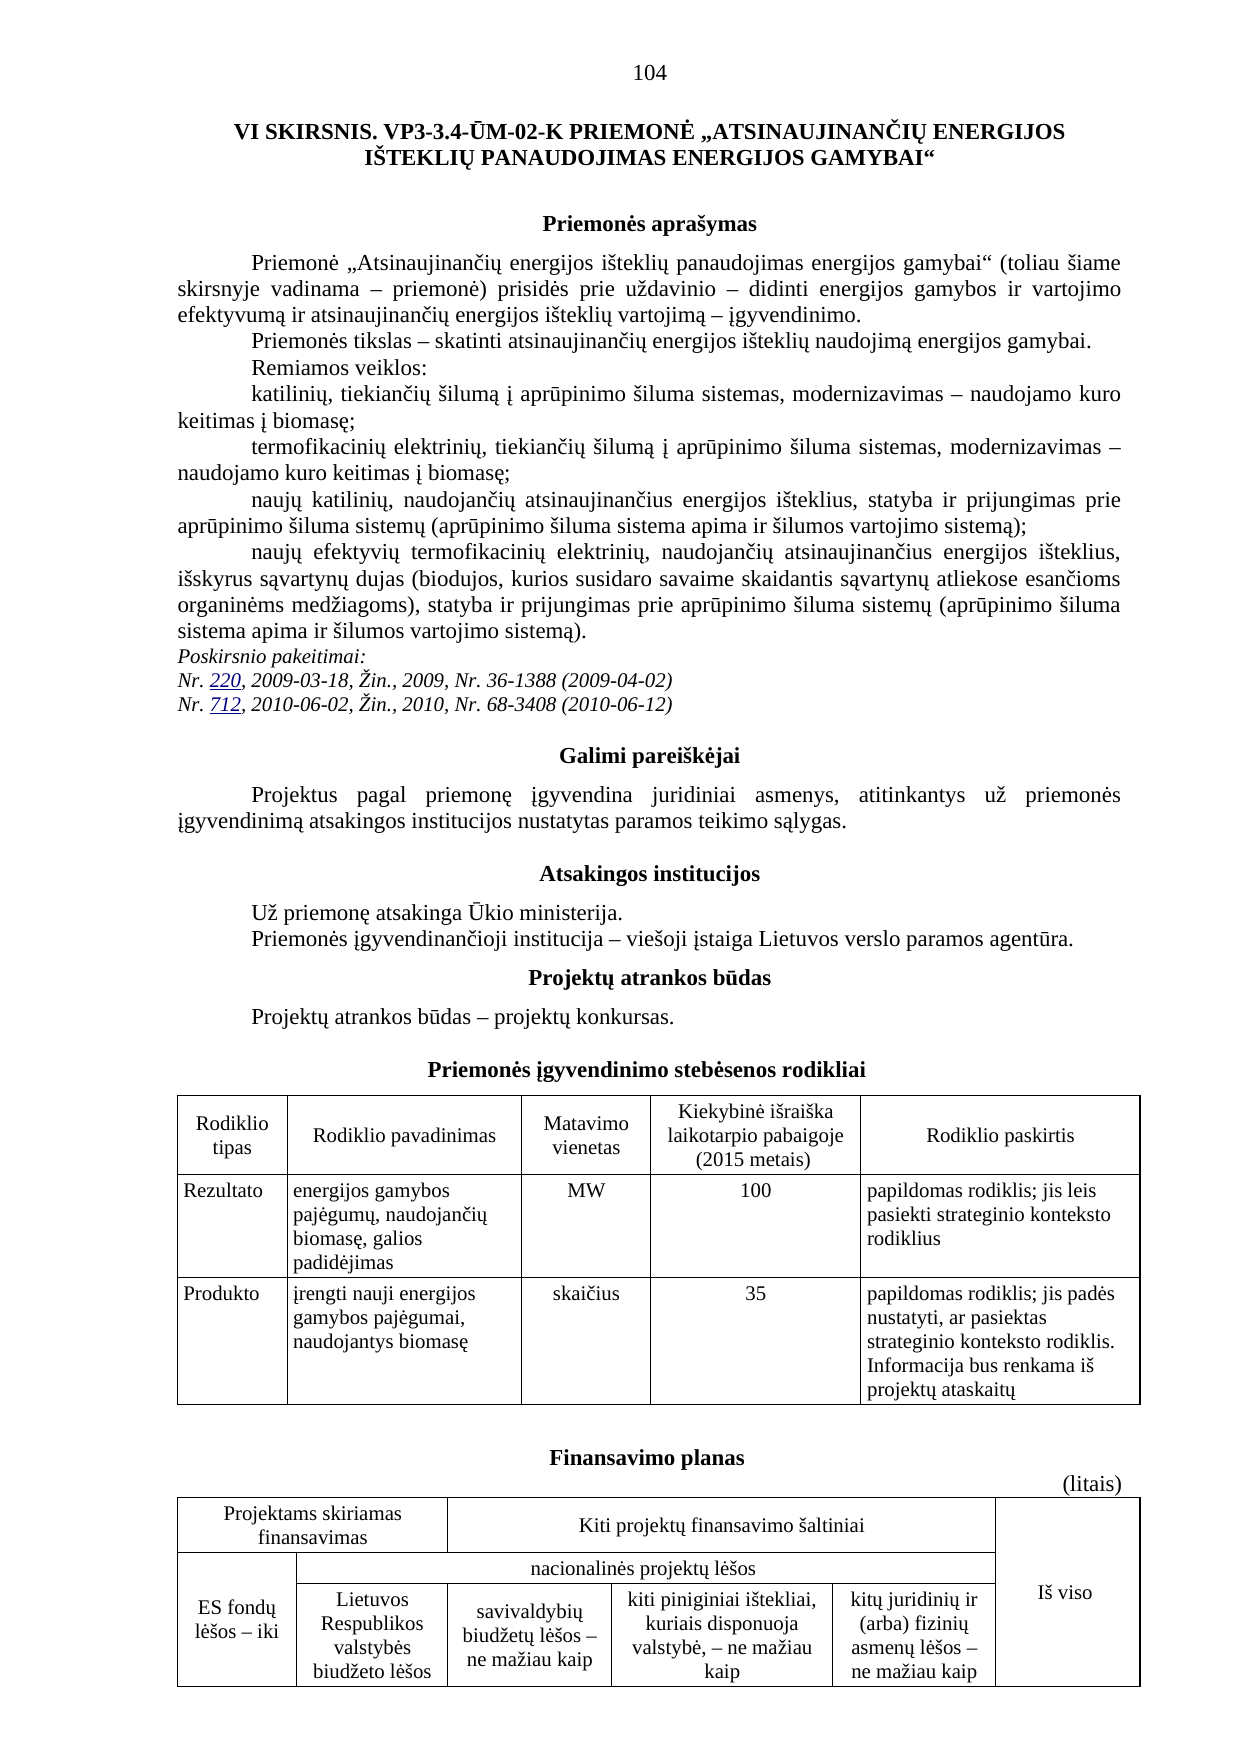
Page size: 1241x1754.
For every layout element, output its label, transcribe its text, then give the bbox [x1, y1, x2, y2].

text Priemonės tikslas – skatinti atsinaujinančių energijos išteklių naudojimą energijos gamybai. [177, 328, 1122, 354]
table_header Rodiklio paskirtis [861, 1096, 1139, 1174]
text Priemonės įgyvendinimo stebėsenos rodikliai [177, 1056, 1122, 1082]
text Nr. 220, 2009-03-18, Žin., 2009, Nr. 36-1388 (2009-04-02) [177, 668, 1122, 692]
table_cell nacionalinės projektų lėšos [297, 1553, 995, 1583]
subtitle Vi SKIRSNIS. VP3-3.4-ŪM-02-K PRIEMONĖ „Atsinaujinančių energijos išteklių panaudojimas energijos gamybai“ [177, 118, 1122, 171]
table_cell savivaldybių biudžetų lėšos – ne mažiau kaip [448, 1584, 611, 1686]
table_header Rodiklio pavadinimas [288, 1096, 521, 1174]
table_cell 35 [651, 1278, 860, 1404]
text naujų efektyvių termofikacinių elektrinių, naudojančių atsinaujinančius energijos išteklius, išskyrus sąvartynų dujas (biodujos, kurios susidaro savaime skaidantis sąvartynų atliekose esančioms organinėms medžiagoms), statyba ir prijungimas prie aprūpinimo šiluma sistemų (aprūpinimo šiluma sistema apima ir šilumos vartojimo sistemą). [177, 538, 1122, 644]
table_header Kiti projektų finansavimo šaltiniai [448, 1498, 995, 1552]
table_cell energijos gamybos pajėgumų, naudojančių biomasę, galios padidėjimas [288, 1175, 521, 1277]
text Priemonė „Atsinaujinančių energijos išteklių panaudojimas energijos gamybai“ (toliau šiame skirsnyje vadinama – priemonė) prisidės prie uždavinio – didinti energijos gamybos ir vartojimo efektyvumą ir atsinaujinančių energijos išteklių vartojimą – įgyvendinimo. [177, 248, 1122, 328]
table_header Rodiklio tipas [178, 1096, 287, 1174]
text Projektus pagal priemonę įgyvendina juridiniai asmenys, atitinkantys už priemonės įgyvendinimą atsakingos institucijos nustatytas paramos teikimo sąlygas. [177, 781, 1122, 834]
text Finansavimo planas [177, 1444, 1122, 1470]
table_cell papildomas rodiklis; jis leis pasiekti strateginio konteksto rodiklius [861, 1175, 1139, 1277]
table_cell įrengti nauji energijos gamybos pajėgumai, naudojantys biomasę [288, 1278, 521, 1404]
text (litais) [177, 1470, 1122, 1497]
table_cell kitų juridinių ir (arba) fizinių asmenų lėšos – ne mažiau kaip [833, 1584, 995, 1686]
table_header Matavimo vienetas [522, 1096, 650, 1174]
table_header Iš viso [996, 1498, 1139, 1686]
text Priemonės įgyvendinančioji institucija – viešoji įstaiga Lietuvos verslo paramos agentūra. [177, 926, 1122, 952]
table_cell 100 [651, 1175, 860, 1277]
table_cell kiti piniginiai ištekliai, kuriais disponuoja valstybė, – ne mažiau kaip [612, 1584, 832, 1686]
text Priemonės aprašymas [177, 210, 1122, 236]
table_cell MW [522, 1175, 650, 1277]
table_cell Lietuvos Respublikos valstybės biudžeto lėšos [297, 1584, 447, 1686]
text Galimi pareiškėjai [177, 742, 1122, 769]
table_cell Rezultato [178, 1175, 287, 1277]
text Už priemonę atsakinga Ūkio ministerija. [177, 899, 1122, 926]
table_header Kiekybinė išraiška laikotarpio pabaigoje (2015 metais) [651, 1096, 860, 1174]
table_cell skaičius [522, 1278, 650, 1404]
text naujų katilinių, naudojančių atsinaujinančius energijos išteklius, statyba ir prijungimas prie aprūpinimo šiluma sistemų (aprūpinimo šiluma sistema apima ir šilumos vartojimo sistemą); [177, 486, 1122, 538]
table_cell papildomas rodiklis; jis padės nustatyti, ar pasiektas strateginio konteksto rodik­lis. Informacija bus renkama iš projektų ataskaitų [861, 1278, 1139, 1404]
table_header Projektams skiriamas finansavimas [178, 1498, 447, 1552]
text Remiamos veiklos: [177, 354, 1122, 380]
text Projektų atrankos būdas – projektų konkursas. [177, 1003, 1122, 1029]
text Atsakingos institucijos [177, 860, 1122, 887]
table_cell ES fondų lėšos – iki [178, 1553, 296, 1686]
text katilinių, tiekiančių šilumą į aprūpinimo šiluma sistemas, modernizavimas – naudojamo kuro keitimas į biomasę; [177, 380, 1122, 433]
text Poskirsnio pakeitimai: [177, 644, 1122, 668]
text Projektų atrankos būdas [177, 964, 1122, 991]
table_cell Produkto [178, 1278, 287, 1404]
text Nr. 712, 2010-06-02, Žin., 2010, Nr. 68-3408 (2010-06-12) [177, 692, 1122, 716]
text termofikacinių elektrinių, tiekiančių šilumą į aprūpinimo šiluma sistemas, modernizavimas – naudojamo kuro keitimas į biomasę; [177, 433, 1122, 486]
